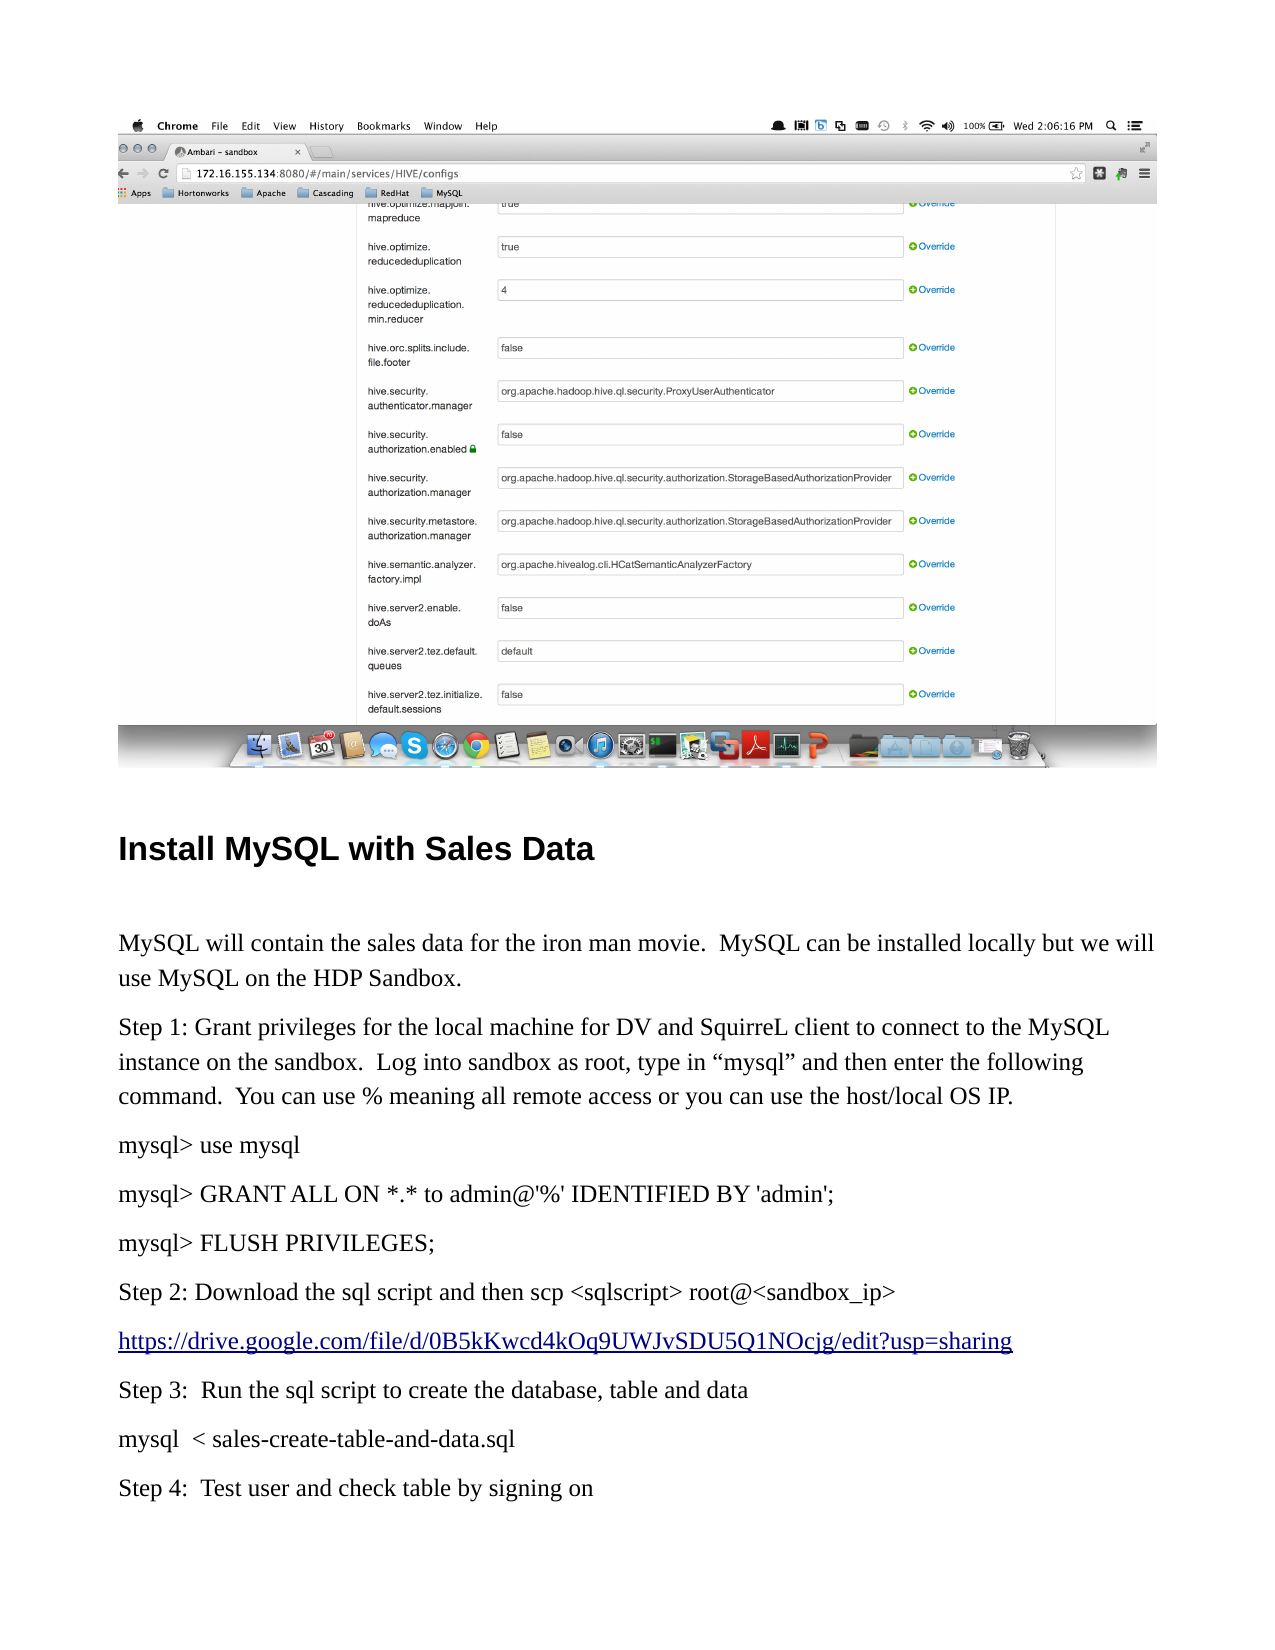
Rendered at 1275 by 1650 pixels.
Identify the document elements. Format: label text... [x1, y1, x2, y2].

text mysql> use mysql [118, 1130, 1157, 1159]
text mysql> GRANT ALL ON *.* to admin@'%' IDENTIFIED BY 'admin'; [118, 1179, 1157, 1208]
text mysql> FLUSH PRIVILEGES; [118, 1228, 1157, 1257]
subtitle Install MySQL with Sales Data [118, 828, 1157, 867]
text Step 1: Grant privileges for the local machine for DV and SquirreL client to connect to the MySQL instance on the sandbox. Log into sandbox as root, type in “mysql” and then enter the following command. You can use % meaning all remote access or you can use the host/local OS IP. [118, 1012, 1157, 1110]
text Step 4: Test user and check table by signing on [118, 1473, 1157, 1502]
picture [118, 118, 1157, 768]
text https://drive.google.com/file/d/0B5kKwcd4kOq9UWJvSDU5Q1NOcjg/edit?usp=sharing [118, 1326, 1157, 1355]
text Step 3: Run the sql script to create the database, table and data [118, 1375, 1157, 1404]
text Step 2: Download the sql script and then scp <sqlscript> root@<sandbox_ip> [118, 1277, 1157, 1306]
text mysql < sales-create-table-and-data.sql [118, 1424, 1157, 1453]
text MySQL will contain the sales data for the iron man movie. MySQL can be installed locally but we will use MySQL on the HDP Sandbox. [118, 928, 1157, 992]
